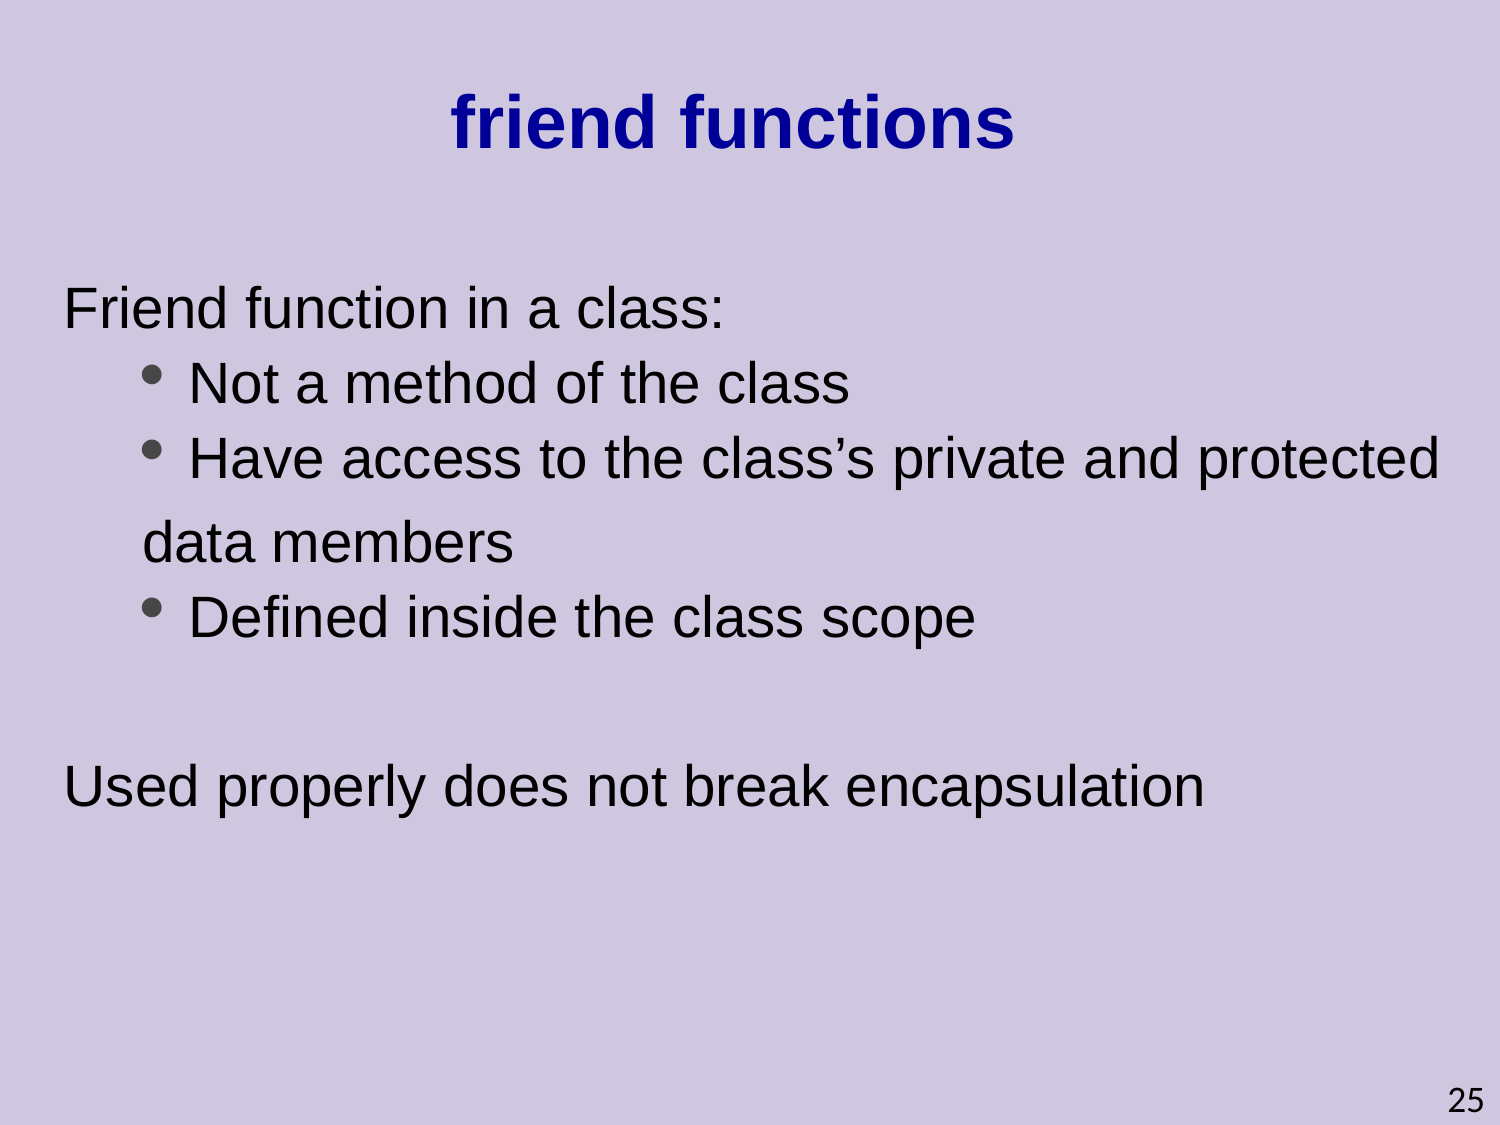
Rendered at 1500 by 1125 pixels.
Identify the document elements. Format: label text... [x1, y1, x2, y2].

list Friend function in a class: Not a method of the class Have access to the class’s private and protected data members Defined inside the class scope Used properly does not break encapsulation [49, 188, 1488, 981]
title friend functions [0, 17, 1468, 220]
text_box [1428, 1069, 1500, 1125]
